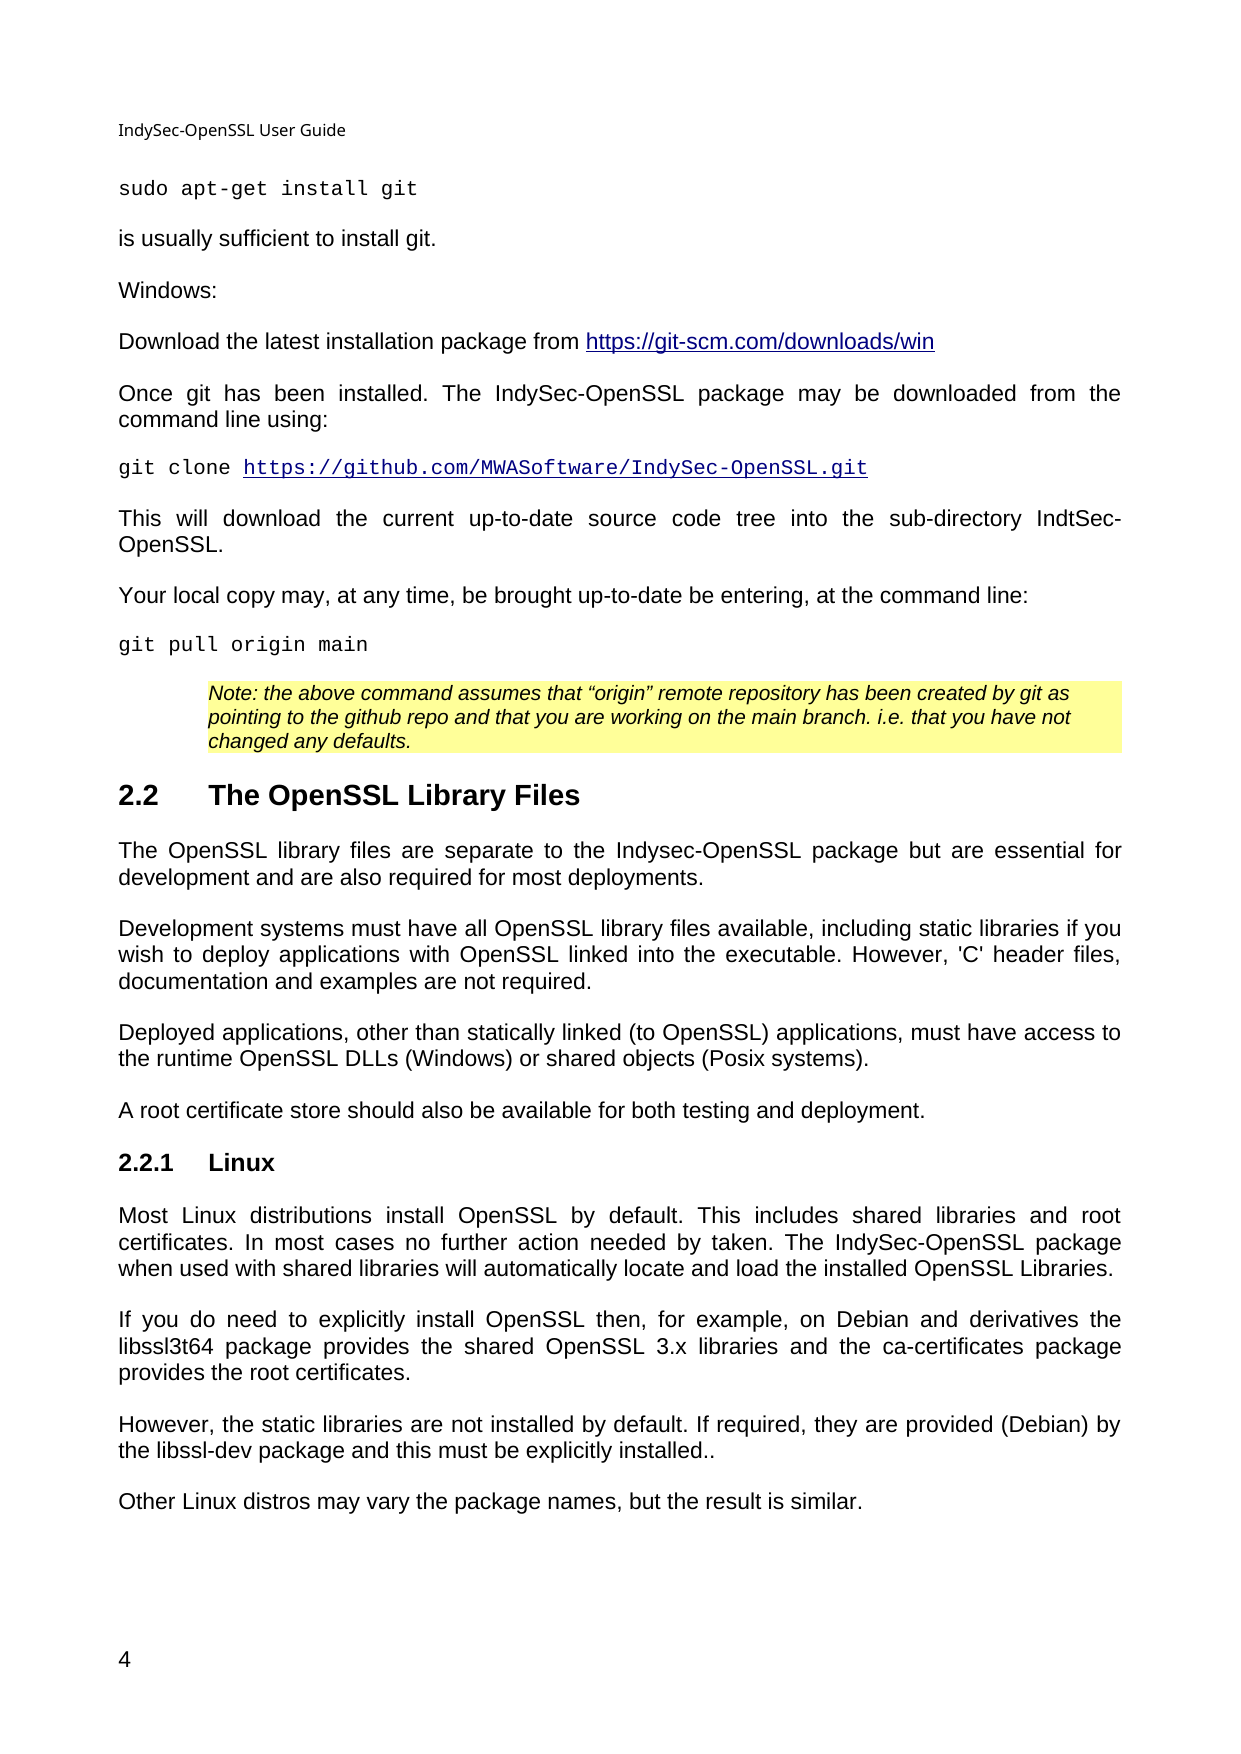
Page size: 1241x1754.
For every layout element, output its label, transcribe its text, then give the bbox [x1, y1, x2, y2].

text Once git has been installed. The IndySec-OpenSSL package may be downloaded from the command line using: [118, 379, 1122, 432]
text Most Linux distributions install OpenSSL by default. This includes shared libraries and root certificates. In most cases no further action needed by taken. The IndySec-OpenSSL package when used with shared libraries will automatically locate and load the installed OpenSSL Libraries. [118, 1202, 1122, 1281]
text Windows: [118, 277, 1122, 303]
text Download the latest installation package from https://git-scm.com/downloads/win [118, 328, 1122, 354]
text This will download the current up-to-date source code tree into the sub-directory IndtSec-OpenSSL. [118, 504, 1122, 557]
text Your local copy may, at any time, be brought up-to-date be entering, at the command line: [118, 582, 1122, 608]
text The OpenSSL library files are separate to the Indysec-OpenSSL package but are essential for development and are also required for most deployments. [118, 837, 1122, 890]
text A root certificate store should also be available for both testing and deployment. [118, 1097, 1122, 1123]
subtitle The OpenSSL Library Files [118, 778, 1122, 812]
text is usually sufficient to install git. [118, 225, 1122, 252]
text However, the static libraries are not installed by default. If required, they are provided (Debian) by the libssl-dev package and this must be explicitly installed.. [118, 1411, 1122, 1463]
text Development systems must have all OpenSSL library files available, including static libraries if you wish to deploy applications with OpenSSL linked into the executable. However, 'C' header files, documentation and examples are not required. [118, 915, 1122, 994]
text Note: the above command assumes that “origin” remote repository has been created by git as pointing to the github repo and that you are working on the main branch. i.e. that you have not changed any defaults. [208, 681, 1122, 753]
subtitle Linux [118, 1148, 1122, 1177]
text git pull origin main [118, 633, 1122, 657]
text Deployed applications, other than statically linked (to OpenSSL) applications, must have access to the runtime OpenSSL DLLs (Windows) or shared objects (Posix systems). [118, 1019, 1122, 1072]
text git clone https://github.com/MWASoftware/IndySec-OpenSSL.git [118, 457, 1122, 481]
text Other Linux distros may vary the package names, but the result is similar. [118, 1488, 1122, 1514]
text If you do need to explicitly install OpenSSL then, for example, on Debian and derivatives the libssl3t64 package provides the shared OpenSSL 3.x libraries and the ca-certificates package provides the root certificates. [118, 1306, 1122, 1386]
text sudo apt-get install git [118, 178, 1122, 202]
